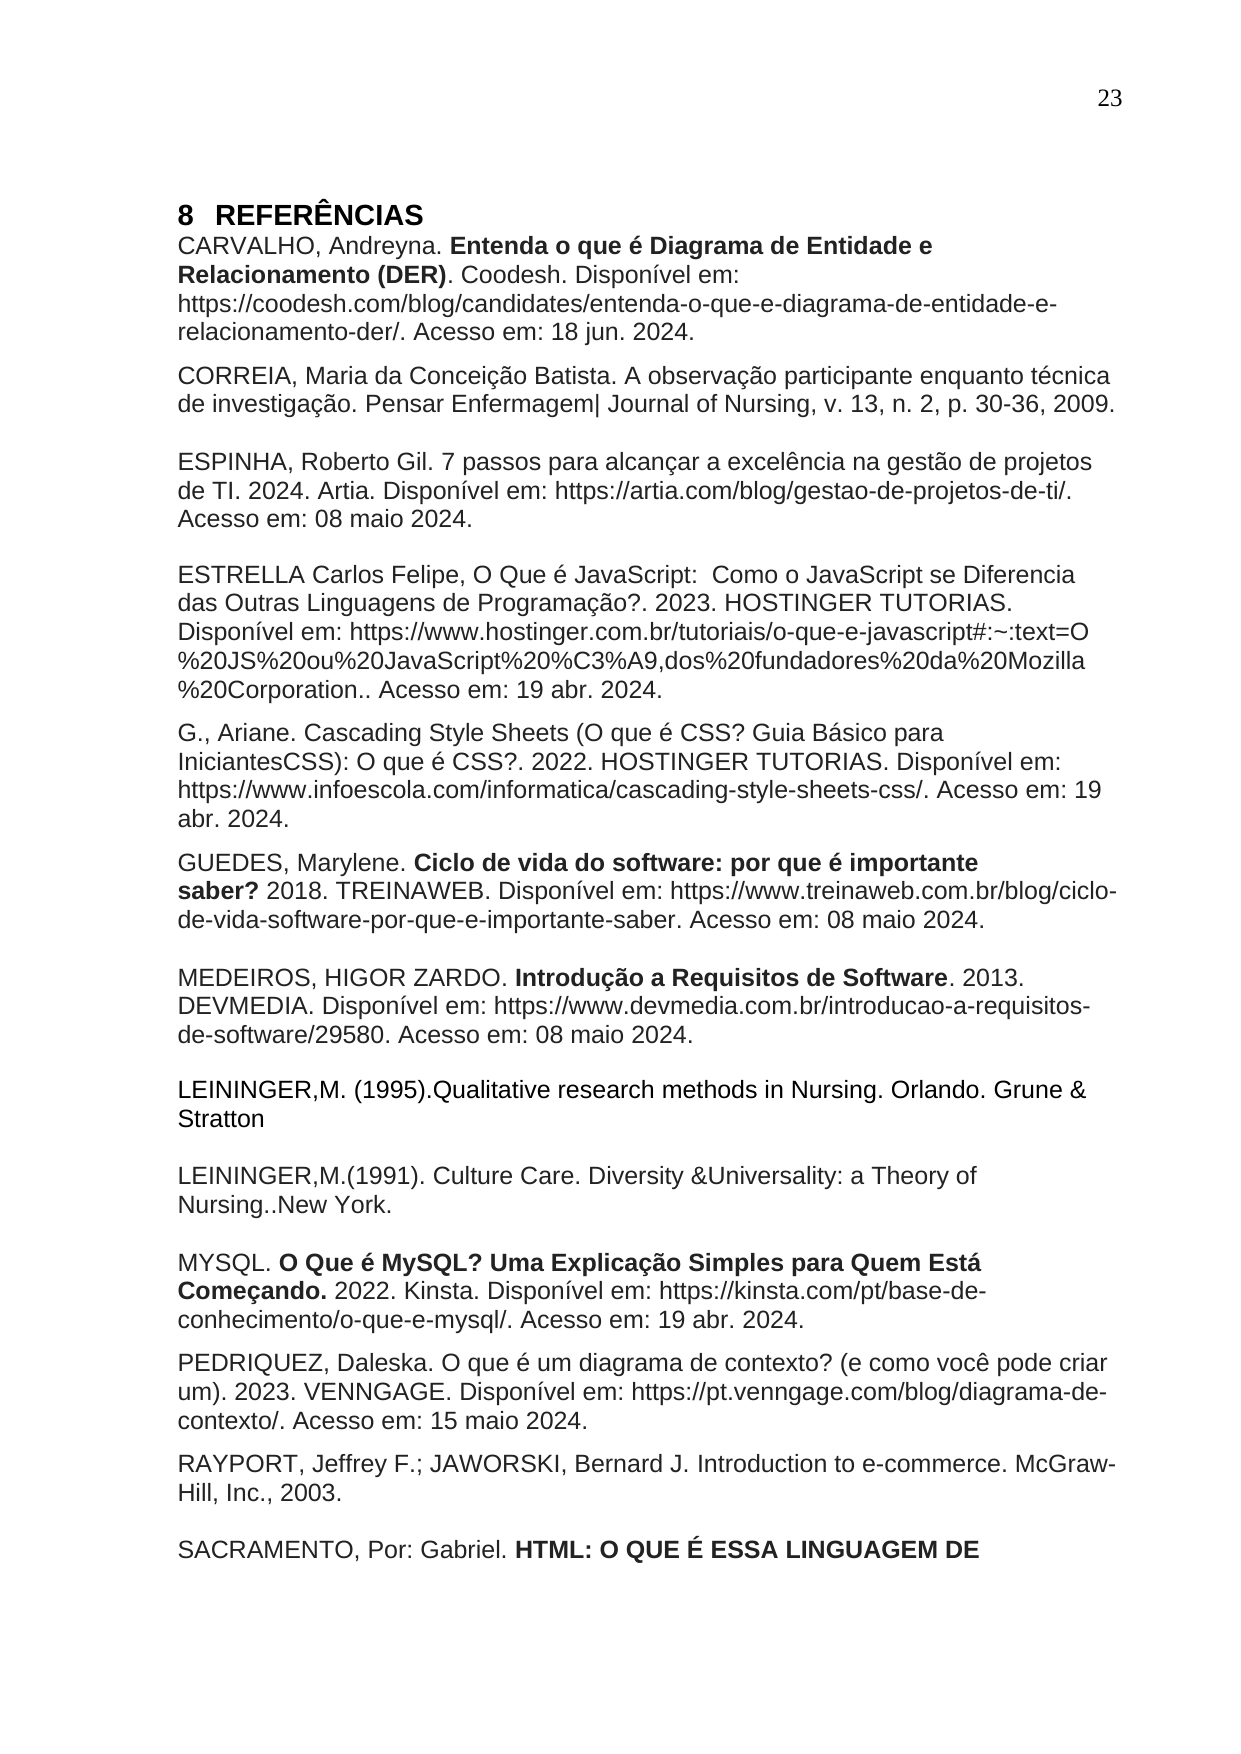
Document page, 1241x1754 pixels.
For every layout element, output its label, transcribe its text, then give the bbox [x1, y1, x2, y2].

text RAYPORT, Jeffrey F.; JAWORSKI, Bernard J. Introduction to e-commerce. McGraw-Hill, Inc., 2003. [177, 1449, 1122, 1507]
text ESPINHA, Roberto Gil. 7 passos para alcançar a excelência na gestão de projetos de TI. 2024. Artia. Disponível em: https://artia.com/blog/gestao-de-projetos-de-ti/. Acesso em: 08 maio 2024. [177, 447, 1122, 533]
text GUEDES, Marylene. Ciclo de vida do software: por que é importante saber? 2018. TREINAWEB. Disponível em: https://www.treinaweb.com.br/blog/ciclo-de-vida-software-por-que-e-importante-saber. Acesso em: 08 maio 2024. [177, 847, 1122, 934]
text ESTRELLA Carlos Felipe, O Que é JavaScript: Como o JavaScript se Diferencia das Outras Linguagens de Programação?. 2023. HOSTINGER TUTORIAS. Disponível em: https://www.hostinger.com.br/tutoriais/o-que-e-javascript#:~:text=O%20JS%20ou%20JavaScript%20%C3%A9,dos%20fundadores%20da%20Mozilla%20Corporation.. Acesso em: 19 abr. 2024. [177, 559, 1122, 703]
text LEININGER,M.(1991). Culture Care. Diversity &Universality: a Theory of Nursing..New York. [177, 1161, 1122, 1219]
text MEDEIROS, HIGOR ZARDO. Introdução a Requisitos de Software. 2013. [177, 962, 1122, 991]
text DEVMEDIA. Disponível em: https://www.devmedia.com.br/introducao-a-requisitos-de-software/29580. Acesso em: 08 maio 2024. [177, 991, 1122, 1049]
text PEDRIQUEZ, Daleska. O que é um diagrama de contexto? (e como você pode criar um). 2023. VENNGAGE. Disponível em: https://pt.venngage.com/blog/diagrama-de-contexto/. Acesso em: 15 maio 2024. [177, 1348, 1122, 1435]
subtitle REFERÊNCIAS [177, 198, 1122, 231]
text LEININGER,M. (1995).Qualitative research methods in Nursing. Orlando. Grune & Stratton [177, 1075, 1122, 1133]
text MYSQL. O Que é MySQL? Uma Explicação Simples para Quem Está Começando. 2022. Kinsta. Disponível em: https://kinsta.com/pt/base-de-conhecimento/o-que-e-mysql/. Acesso em: 19 abr. 2024. [177, 1219, 1122, 1334]
text CORREIA, Maria da Conceição Batista. A observação participante enquanto técnica de investigação. Pensar Enfermagem| Journal of Nursing, v. 13, n. 2, p. 30-36, 2009. [177, 361, 1122, 418]
text CARVALHO, Andreyna. Entenda o que é Diagrama de Entidade e Relacionamento (DER). Coodesh. Disponível em: https://coodesh.com/blog/candidates/entenda-o-que-e-diagrama-de-entidade-e-relacionamento-der/. Acesso em: 18 jun. 2024. [177, 231, 1122, 346]
text G., Ariane. Cascading Style Sheets (O que é CSS? Guia Básico para IniciantesCSS): O que é CSS?. 2022. HOSTINGER TUTORIAS. Disponível em: https://www.infoescola.com/informatica/cascading-style-sheets-css/. Acesso em: 19 abr. 2024. [177, 718, 1122, 833]
text SACRAMENTO, Por: Gabriel. HTML: O QUE É ESSA LINGUAGEM DE [177, 1536, 1122, 1564]
